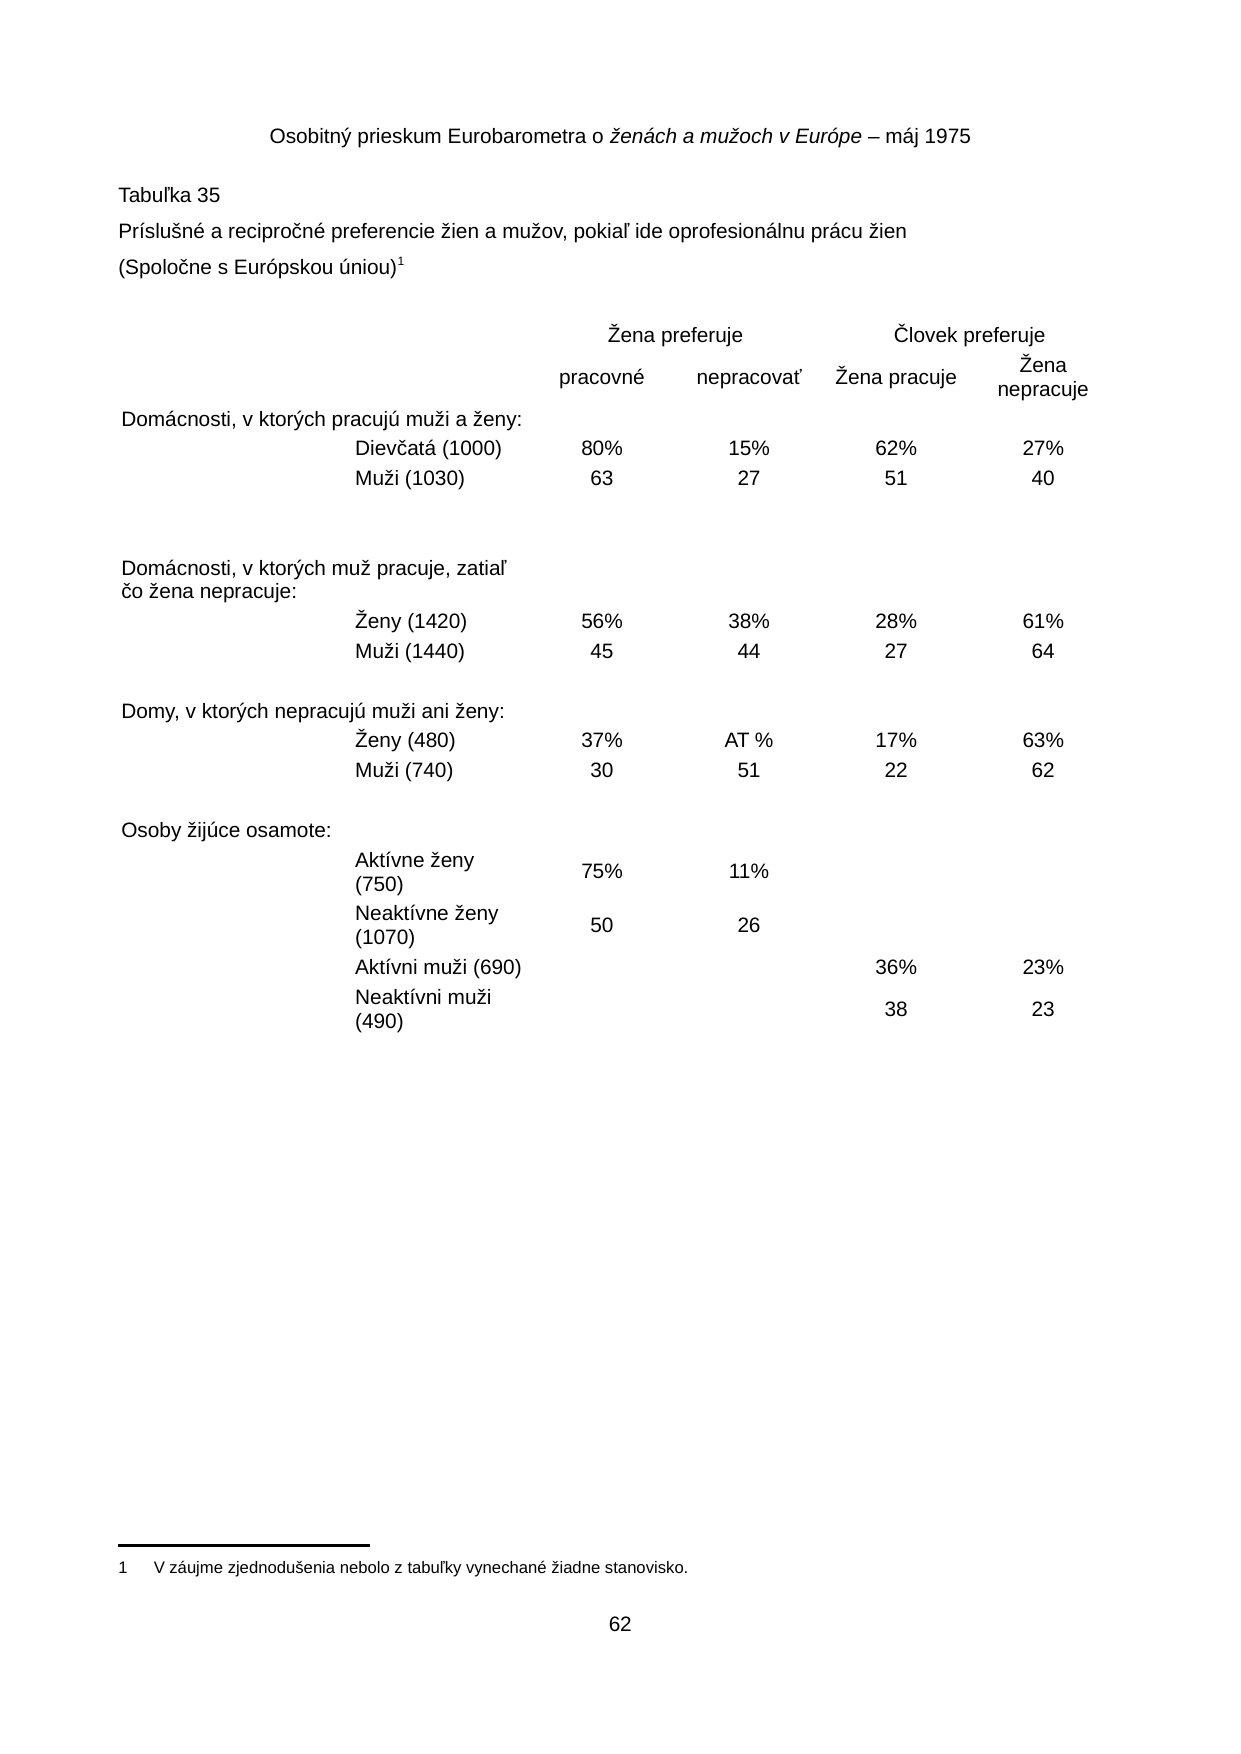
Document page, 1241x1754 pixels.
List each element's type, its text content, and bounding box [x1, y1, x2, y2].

table_cell [823, 785, 969, 815]
table_cell Osoby žijúce osamote: [118, 815, 528, 844]
table_cell [823, 523, 969, 552]
table_cell [118, 523, 352, 552]
table_cell Žena pracuje [823, 350, 969, 403]
table_cell [675, 815, 822, 844]
table_cell Neaktívne ženy (1070) [352, 898, 528, 952]
table_cell [118, 952, 352, 982]
table_cell [823, 553, 969, 606]
table_cell [528, 404, 675, 433]
table_cell [528, 952, 675, 982]
table_cell [528, 696, 675, 725]
table_cell [528, 815, 675, 844]
table_cell 22 [823, 755, 969, 785]
table_cell 23% [970, 952, 1117, 982]
text Tabuľka 35 [118, 183, 1122, 207]
table_cell 56% [528, 606, 675, 636]
table_header Žena preferuje [528, 320, 822, 350]
table_cell 30 [528, 755, 675, 785]
table_cell [675, 553, 822, 606]
table_cell [970, 815, 1117, 844]
text (Spoločne s Európskou úniou) [118, 254, 1122, 278]
table_cell Ženy (480) [352, 725, 528, 755]
table_cell Aktívni muži (690) [352, 952, 528, 982]
table_cell [970, 493, 1117, 523]
table_cell Neaktívni muži (490) [352, 982, 528, 1036]
table_cell 23 [970, 982, 1117, 1036]
table_cell 11% [675, 845, 822, 898]
table_cell [823, 493, 969, 523]
table_cell 63% [970, 725, 1117, 755]
table_cell [970, 666, 1117, 696]
table_cell [352, 493, 528, 523]
table_cell 40 [970, 463, 1117, 493]
table_cell 50 [528, 898, 675, 952]
table_cell [118, 785, 352, 815]
table_cell 38 [823, 982, 969, 1036]
table_cell 75% [528, 845, 675, 898]
table_cell [823, 898, 969, 952]
table_header [352, 320, 528, 350]
table_header Človek preferuje [823, 320, 1117, 350]
table_cell Muži (740) [352, 755, 528, 785]
table_cell [528, 493, 675, 523]
table_cell 64 [970, 636, 1117, 666]
table_cell [970, 404, 1117, 433]
table_cell Žena nepracuje [970, 350, 1117, 403]
table_cell nepracovať [675, 350, 822, 403]
table_cell [970, 898, 1117, 952]
table_cell Muži (1030) [352, 463, 528, 493]
table_cell 51 [823, 463, 969, 493]
table_cell [970, 553, 1117, 606]
table_cell [675, 523, 822, 552]
table_cell 37% [528, 725, 675, 755]
table_cell [528, 553, 675, 606]
table_cell [970, 785, 1117, 815]
table_cell [118, 606, 352, 636]
table_cell 44 [675, 636, 822, 666]
table_header [118, 320, 352, 350]
table_cell 61% [970, 606, 1117, 636]
table_cell 27 [823, 636, 969, 666]
table_cell [118, 493, 352, 523]
table_cell [528, 666, 675, 696]
table_cell 51 [675, 755, 822, 785]
table_cell [118, 898, 352, 952]
table_cell 27 [675, 463, 822, 493]
table_cell [675, 493, 822, 523]
table_cell Dievčatá (1000) [352, 433, 528, 463]
table_cell 80% [528, 433, 675, 463]
table_cell [675, 404, 822, 433]
table_cell 62% [823, 433, 969, 463]
table_cell [823, 696, 969, 725]
table_cell 36% [823, 952, 969, 982]
table_cell 63 [528, 463, 675, 493]
table_cell [118, 433, 352, 463]
table_cell 27% [970, 433, 1117, 463]
table_cell [118, 755, 352, 785]
table_cell [352, 785, 528, 815]
table_cell AT % [675, 725, 822, 755]
table_cell [823, 404, 969, 433]
table_cell [528, 523, 675, 552]
table_cell Domácnosti, v ktorých muž pracuje, zatiaľ čo žena nepracuje: [118, 553, 528, 606]
table_cell [118, 463, 352, 493]
table_cell [970, 845, 1117, 898]
table_cell [352, 523, 528, 552]
table_cell Domácnosti, v ktorých pracujú muži a ženy: [118, 404, 528, 433]
table_cell [675, 982, 822, 1036]
table_cell [352, 350, 528, 403]
table_cell [118, 636, 352, 666]
table_cell [823, 815, 969, 844]
table_cell [823, 666, 969, 696]
table_cell Ženy (1420) [352, 606, 528, 636]
table_cell 28% [823, 606, 969, 636]
table_cell [528, 785, 675, 815]
table_cell [970, 523, 1117, 552]
table_cell [118, 350, 352, 403]
table_cell [823, 845, 969, 898]
table_cell [675, 952, 822, 982]
table_cell [352, 666, 528, 696]
table_cell Domy, v ktorých nepracujú muži ani ženy: [118, 696, 528, 725]
table_cell [118, 666, 352, 696]
table_cell [528, 982, 675, 1036]
table_cell 38% [675, 606, 822, 636]
table_cell 26 [675, 898, 822, 952]
table_cell 17% [823, 725, 969, 755]
table_cell 15% [675, 433, 822, 463]
table_cell [970, 696, 1117, 725]
table_cell 45 [528, 636, 675, 666]
table_cell Muži (1440) [352, 636, 528, 666]
table_cell [118, 982, 352, 1036]
table_cell [675, 785, 822, 815]
text V záujme zjednodušenia nebolo z tabuľky vynechané žiadne stanovisko. [118, 1557, 1122, 1577]
table_cell 62 [970, 755, 1117, 785]
table_cell [118, 725, 352, 755]
table_cell [675, 696, 822, 725]
table_cell [118, 845, 352, 898]
table_cell pracovné [528, 350, 675, 403]
text Príslušné a recipročné preferencie žien a mužov, pokiaľ ide oprofesionálnu prácu žien [118, 219, 1122, 243]
table_cell [675, 666, 822, 696]
table_cell Aktívne ženy (750) [352, 845, 528, 898]
